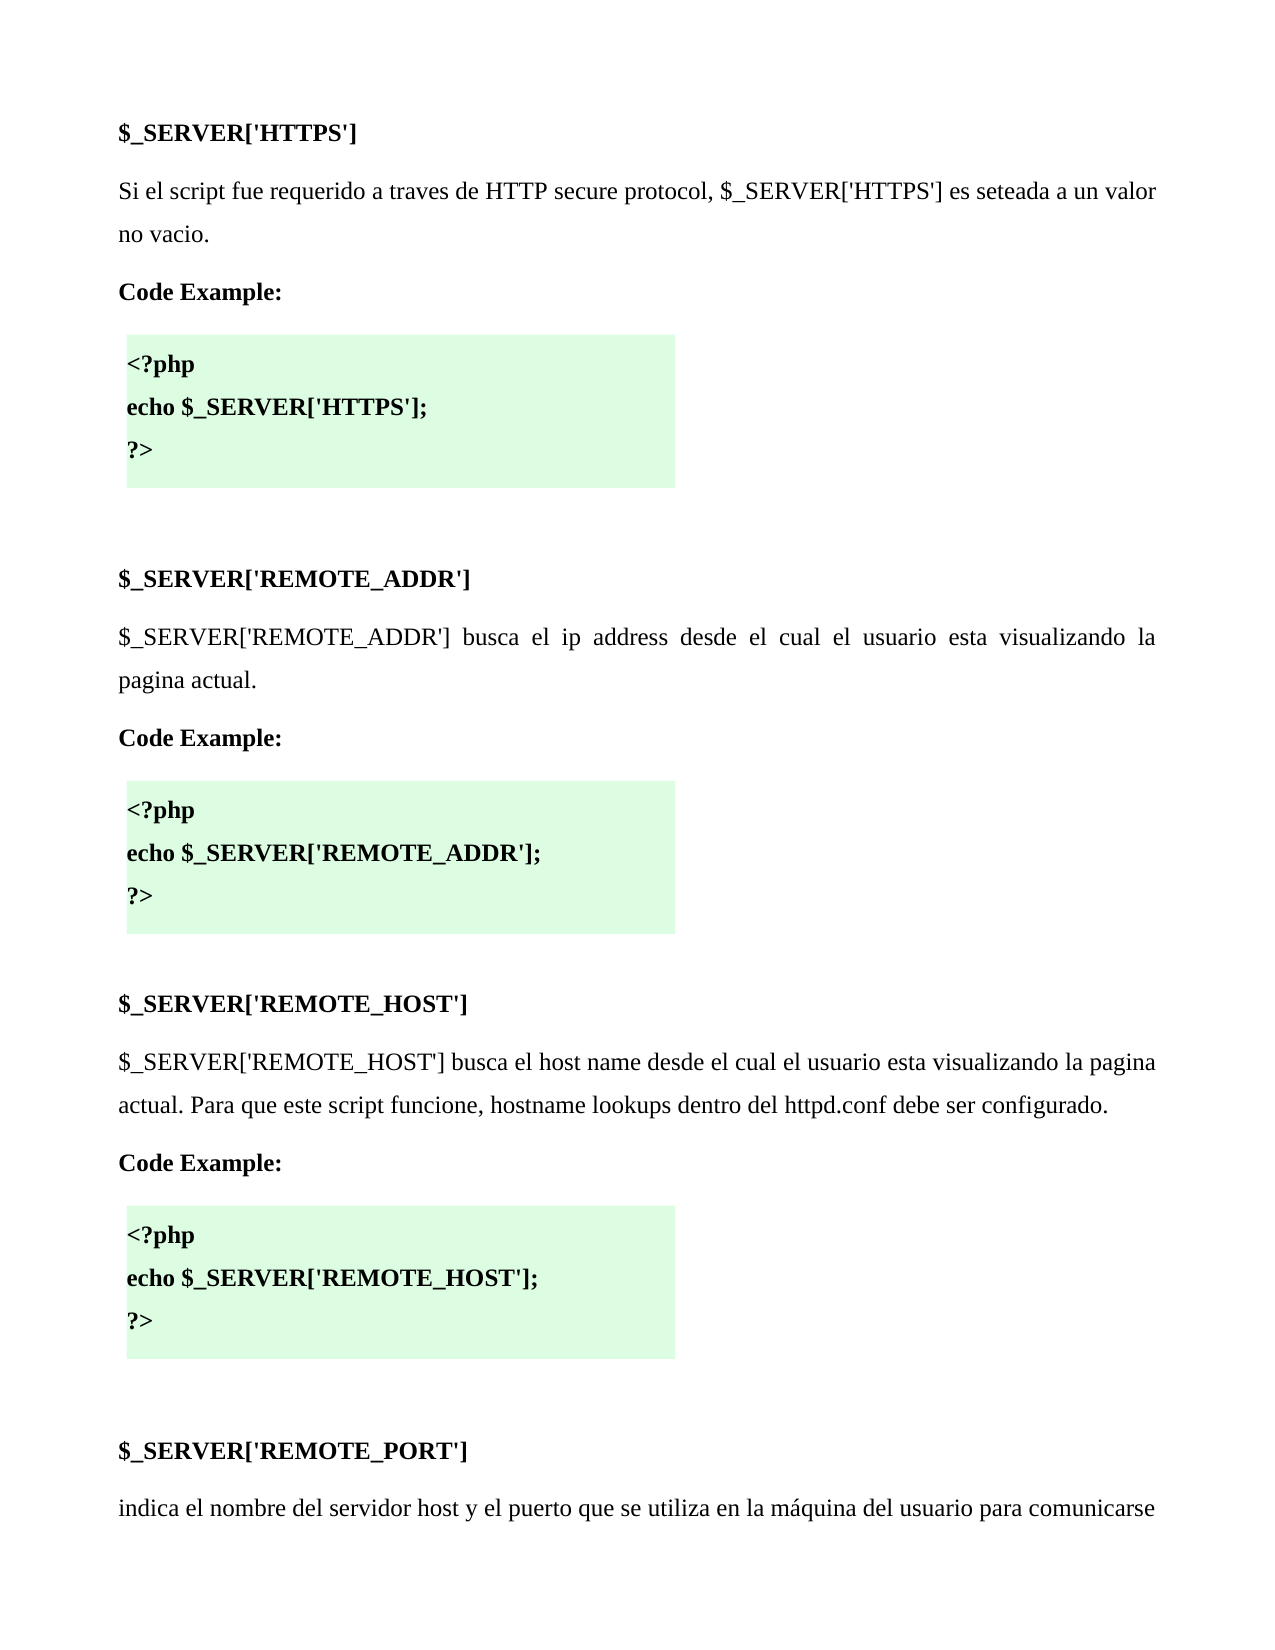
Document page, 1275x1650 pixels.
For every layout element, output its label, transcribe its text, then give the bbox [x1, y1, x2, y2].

text $_SERVER['REMOTE_ADDR'] [118, 564, 1157, 593]
text Code Example: [118, 277, 1157, 305]
text $_SERVER['REMOTE_HOST'] busca el host name desde el cual el usuario esta visualizando la pagina actual. Para que este script funcione, hostname lookups dentro del httpd.conf debe ser configurado. [118, 1047, 1157, 1119]
text $_SERVER['REMOTE_ADDR'] busca el ip address desde el cual el usuario esta visualizando la pagina actual. [118, 622, 1157, 694]
text Si el script fue requerido a traves de HTTP secure protocol, $_SERVER['HTTPS'] es seteada a un valor no vacio. [118, 176, 1157, 248]
text $_SERVER['REMOTE_PORT'] [118, 1436, 1157, 1464]
text Code Example: [118, 1148, 1157, 1176]
text Code Example: [118, 723, 1157, 752]
text $_SERVER['HTTPS'] [118, 118, 1157, 147]
text indica el nombre del servidor host y el puerto que se utiliza en la máquina del usuario para comunicarse [118, 1493, 1157, 1522]
text $_SERVER['REMOTE_HOST'] [118, 989, 1157, 1018]
